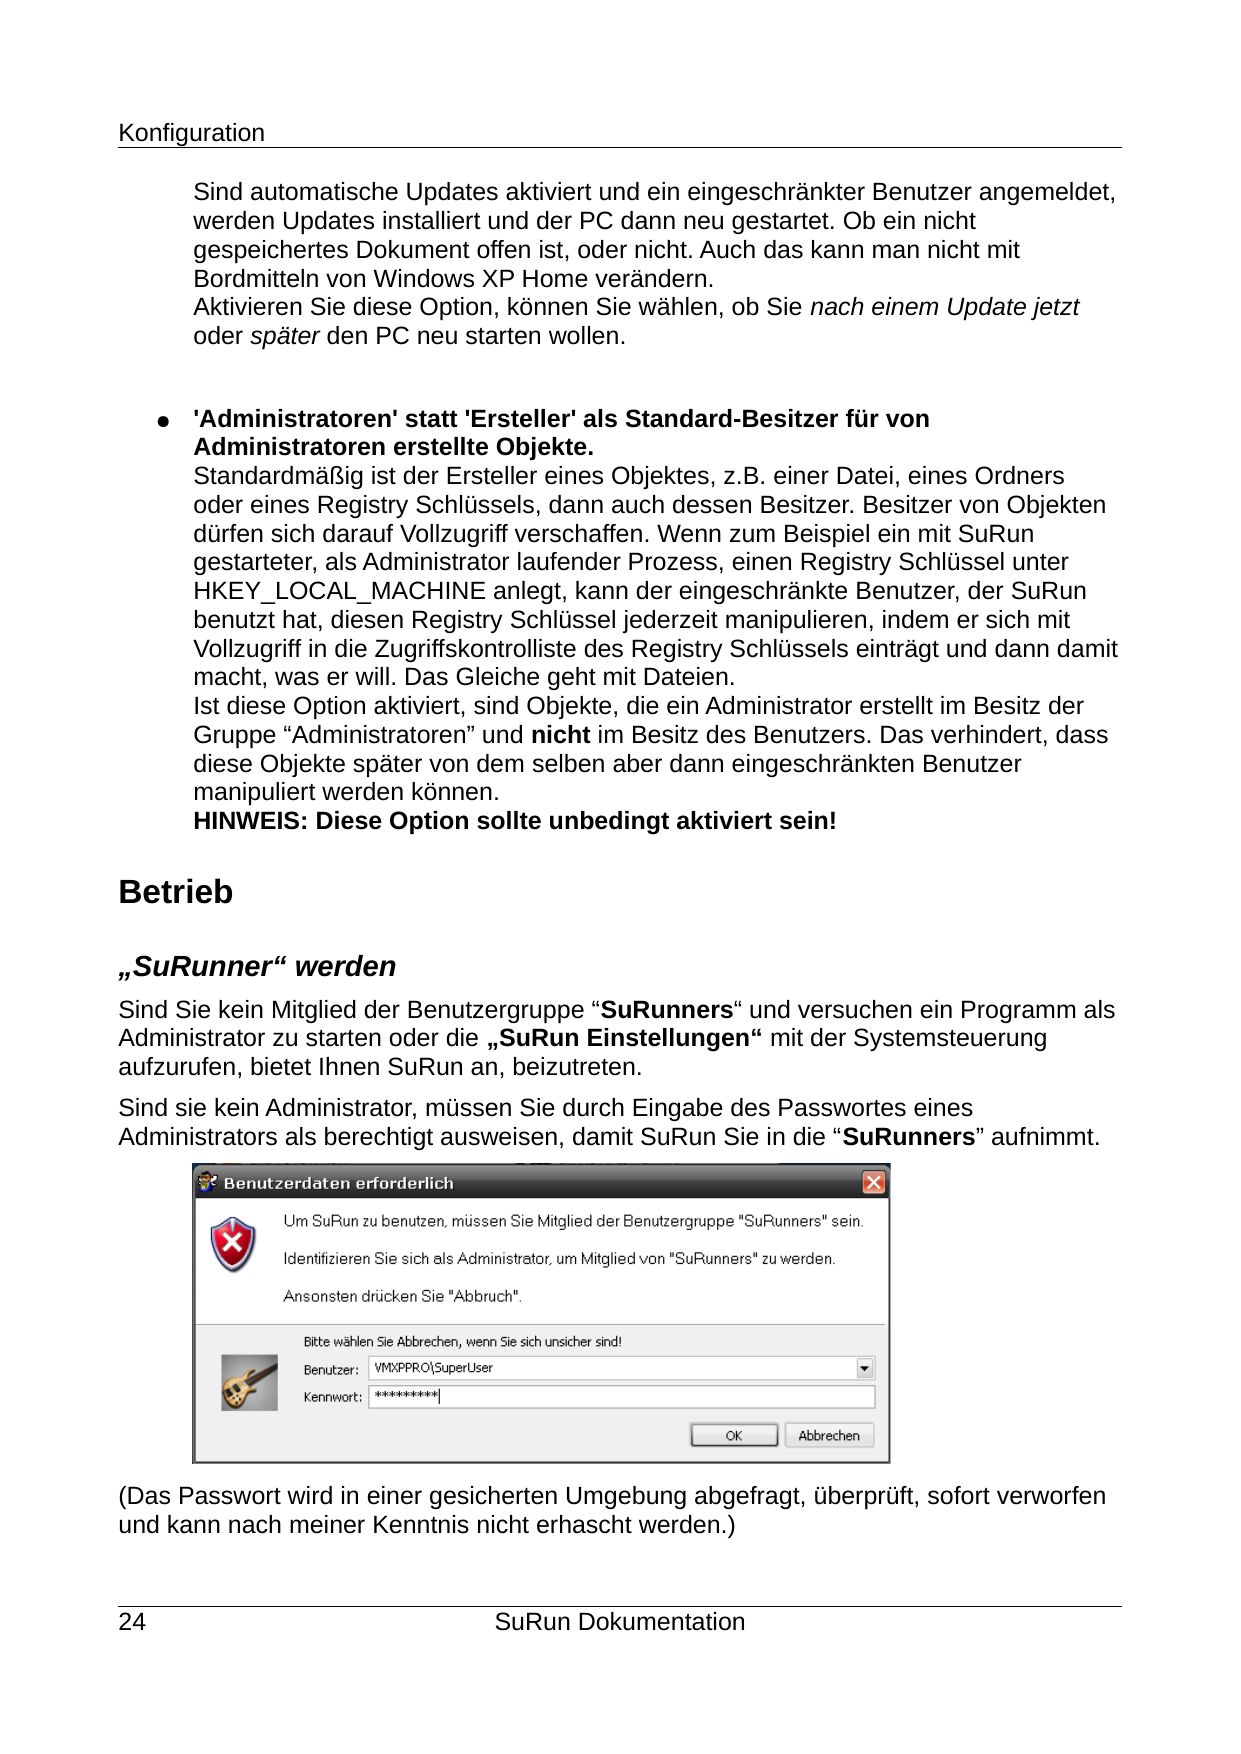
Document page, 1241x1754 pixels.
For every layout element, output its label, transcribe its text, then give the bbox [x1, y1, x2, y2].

list 'Administratoren' statt 'Ersteller' als Standard-Besitzer für von Administratoren erstellte Objekte. Standardmäßig ist der Ersteller eines Objektes, z.B. einer Datei, eines Ordners oder eines Registry Schlüssels, dann auch dessen Besitzer. Besitzer von Objekten dürfen sich darauf Vollzugriff verschaffen. Wenn zum Beispiel ein mit SuRun gestarteter, als Administrator laufender Prozess, einen Registry Schlüssel unter HKEY_LOCAL_MACHINE anlegt, kann der eingeschränkte Benutzer, der SuRun benutzt hat, diesen Registry Schlüssel jederzeit manipulieren, indem er sich mit Vollzugriff in die Zugriffskontrolliste des Registry Schlüssels einträgt und dann damit macht, was er will. Das Gleiche geht mit Dateien. Ist diese Option aktiviert, sind Objekte, die ein Administrator erstellt im Besitz der Gruppe “Administratoren” und nicht im Besitz des Benutzers. Das verhindert, dass diese Objekte später von dem selben aber dann eingeschränkten Benutzer manipuliert werden können. HINWEIS: Diese Option sollte unbedingt aktiviert sein! [156, 404, 1122, 835]
list Sind automatische Updates aktiviert und ein eingeschränkter Benutzer angemeldet, werden Updates installiert und der PC dann neu gestartet. Ob ein nicht gespeichertes Dokument offen ist, oder nicht. Auch das kann man nicht mit Bordmitteln von Windows XP Home verändern. Aktivieren Sie diese Option, können Sie wählen, ob Sie nach einem Update jetzt oder später den PC neu starten wollen. [156, 177, 1122, 350]
text Sind Sie kein Mitglied der Benutzergruppe “SuRunners“ und versuchen ein Programm als Administrator zu starten oder die „SuRun Einstellungen“ mit der Systemsteuerung aufzurufen, bietet Ihnen SuRun an, beizutreten. [118, 994, 1122, 1081]
text Sind sie kein Administrator, müssen Sie durch Eingabe des Passwortes eines Administrators als berechtigt ausweisen, damit SuRun Sie in die “SuRunners” aufnimmt. [118, 1093, 1122, 1151]
text (Das Passwort wird in einer gesicherten Umgebung abgefragt, überprüft, sofort verworfen und kann nach meiner Kenntnis nicht erhascht werden.) [118, 1481, 1122, 1539]
picture [192, 1163, 891, 1464]
subtitle „SuRunner“ werden [118, 948, 1122, 982]
subtitle Betrieb [118, 872, 1122, 911]
